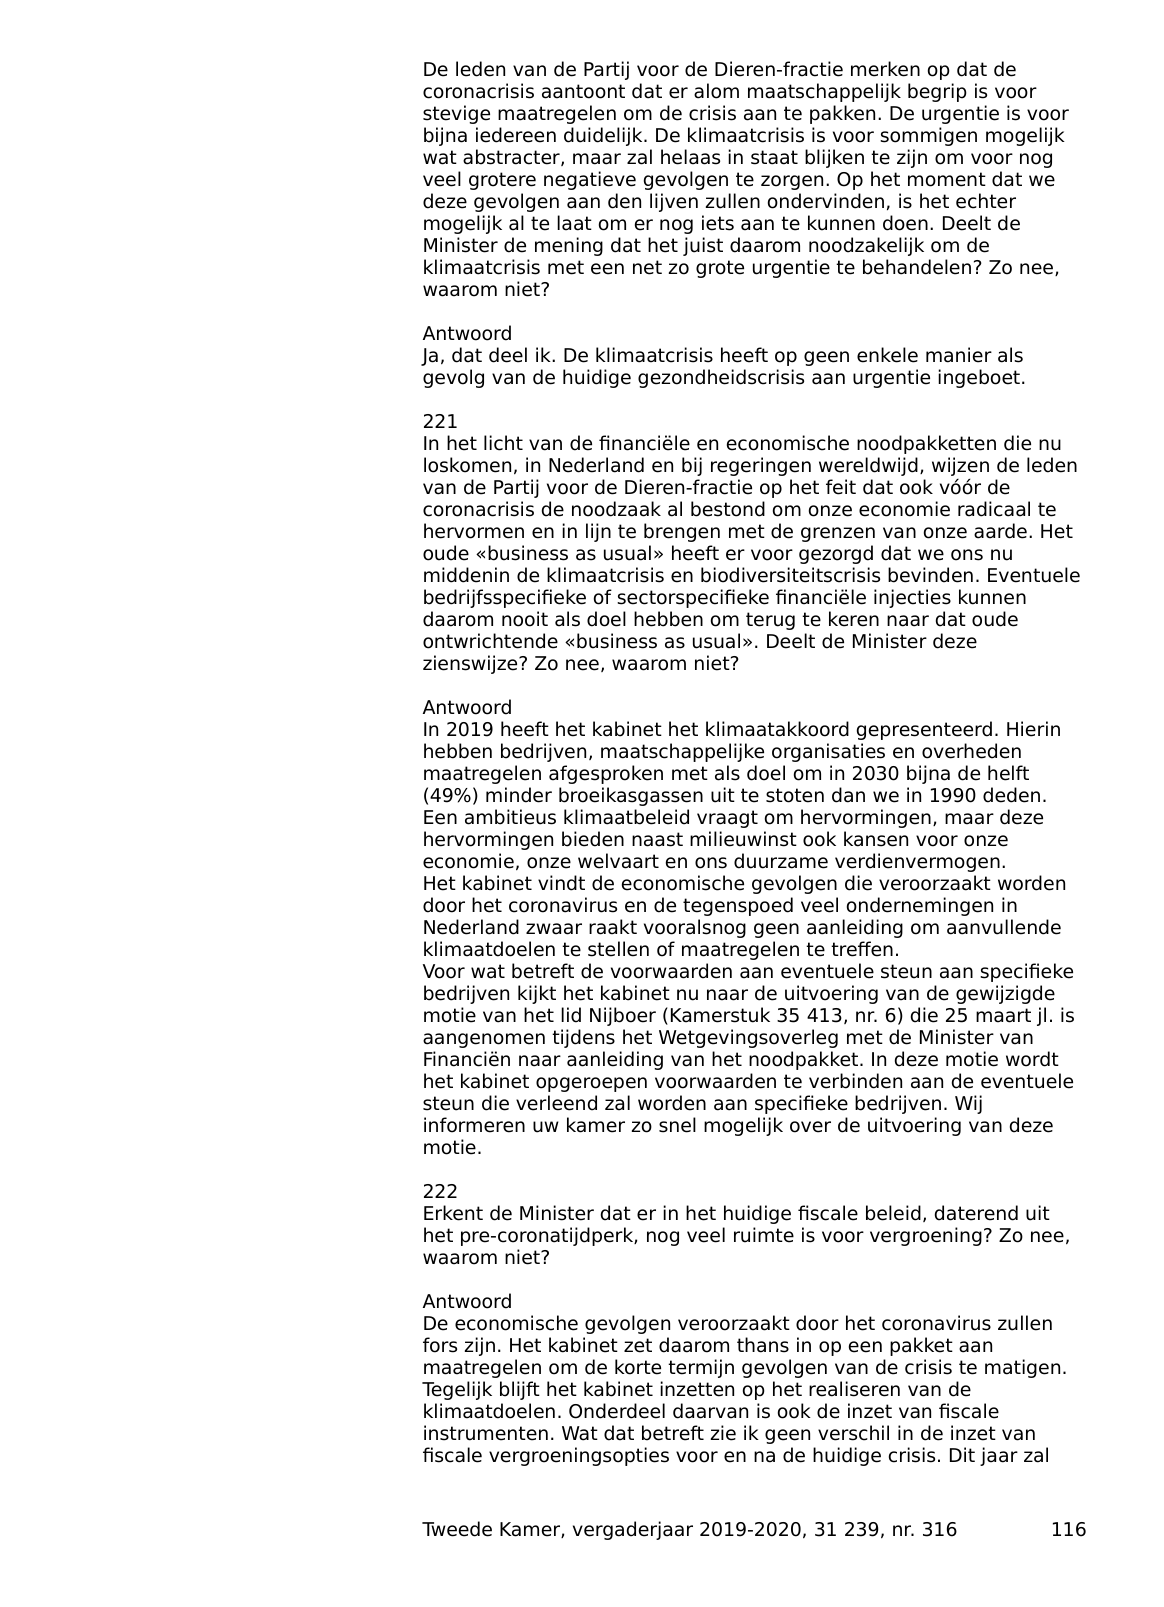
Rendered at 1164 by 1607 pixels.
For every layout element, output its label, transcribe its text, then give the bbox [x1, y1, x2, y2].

text Voor wat betreft de voorwaarden aan eventuele steun aan specifieke bedrijven kijkt het kabinet nu naar de uitvoering van de gewijzigde motie van het lid Nijboer (Kamerstuk 35 413, nr. 6) die 25 maart jl. is aangenomen tijdens het Wetgevingsoverleg met de Minister van Financiën naar aanleiding van het noodpakket. In deze motie wordt het kabinet opgeroepen voorwaarden te verbinden aan de eventuele steun die verleend zal worden aan specifieke bedrijven. Wij informeren uw kamer zo snel mogelijk over de uitvoering van deze motie. [422, 961, 1087, 1159]
text Het kabinet vindt de economische gevolgen die veroorzaakt worden door het coronavirus en de tegenspoed veel ondernemingen in Nederland zwaar raakt vooralsnog geen aanleiding om aanvullende klimaatdoelen te stellen of maatregelen te treffen. [422, 873, 1087, 961]
text In het licht van de financiële en economische noodpakketten die nu loskomen, in Nederland en bij regeringen wereldwijd, wijzen de leden van de Partij voor de Dieren-fractie op het feit dat ook vóór de coronacrisis de noodzaak al bestond om onze economie radicaal te hervormen en in lijn te brengen met de grenzen van onze aarde. Het oude «business as usual» heeft er voor gezorgd dat we ons nu middenin de klimaatcrisis en biodiversiteitscrisis bevinden. Eventuele bedrijfsspecifieke of sectorspecifieke financiële injecties kunnen daarom nooit als doel hebben om terug te keren naar dat oude ontwrichtende «business as usual». Deelt de Minister deze zienswijze? Zo nee, waarom niet? [422, 433, 1087, 675]
text Antwoord [422, 697, 1087, 719]
text 222 [422, 1181, 1087, 1203]
text De leden van de Partij voor de Dieren-fractie merken op dat de coronacrisis aantoont dat er alom maatschappelijk begrip is voor stevige maatregelen om de crisis aan te pakken. De urgentie is voor bijna iedereen duidelijk. De klimaatcrisis is voor sommigen mogelijk wat abstracter, maar zal helaas in staat blijken te zijn om voor nog veel grotere negatieve gevolgen te zorgen. Op het moment dat we deze gevolgen aan den lijven zullen ondervinden, is het echter mogelijk al te laat om er nog iets aan te kunnen doen. Deelt de Minister de mening dat het juist daarom noodzakelijk om de klimaatcrisis met een net zo grote urgentie te behandelen? Zo nee, waarom niet? [422, 59, 1087, 301]
text Ja, dat deel ik. De klimaatcrisis heeft op geen enkele manier als gevolg van de huidige gezondheidscrisis aan urgentie ingeboet. [422, 345, 1087, 389]
text 221 [422, 411, 1087, 433]
text Antwoord [422, 323, 1087, 345]
text Erkent de Minister dat er in het huidige fiscale beleid, daterend uit het pre-coronatijdperk, nog veel ruimte is voor vergroening? Zo nee, waarom niet? [422, 1203, 1087, 1269]
text De economische gevolgen veroorzaakt door het coronavirus zullen fors zijn. Het kabinet zet daarom thans in op een pakket aan maatregelen om de korte termijn gevolgen van de crisis te matigen. Tegelijk blijft het kabinet inzetten op het realiseren van de klimaatdoelen. Onderdeel daarvan is ook de inzet van fiscale instrumenten. Wat dat betreft zie ik geen verschil in de inzet van fiscale vergroeningsopties voor en na de huidige crisis. Dit jaar zal [422, 1313, 1087, 1467]
text In 2019 heeft het kabinet het klimaatakkoord gepresenteerd. Hierin hebben bedrijven, maatschappelijke organisaties en overheden maatregelen afgesproken met als doel om in 2030 bijna de helft (49%) minder broeikasgassen uit te stoten dan we in 1990 deden. Een ambitieus klimaatbeleid vraagt om hervormingen, maar deze hervormingen bieden naast milieuwinst ook kansen voor onze economie, onze welvaart en ons duurzame verdienvermogen. [422, 719, 1087, 873]
text Antwoord [422, 1291, 1087, 1313]
